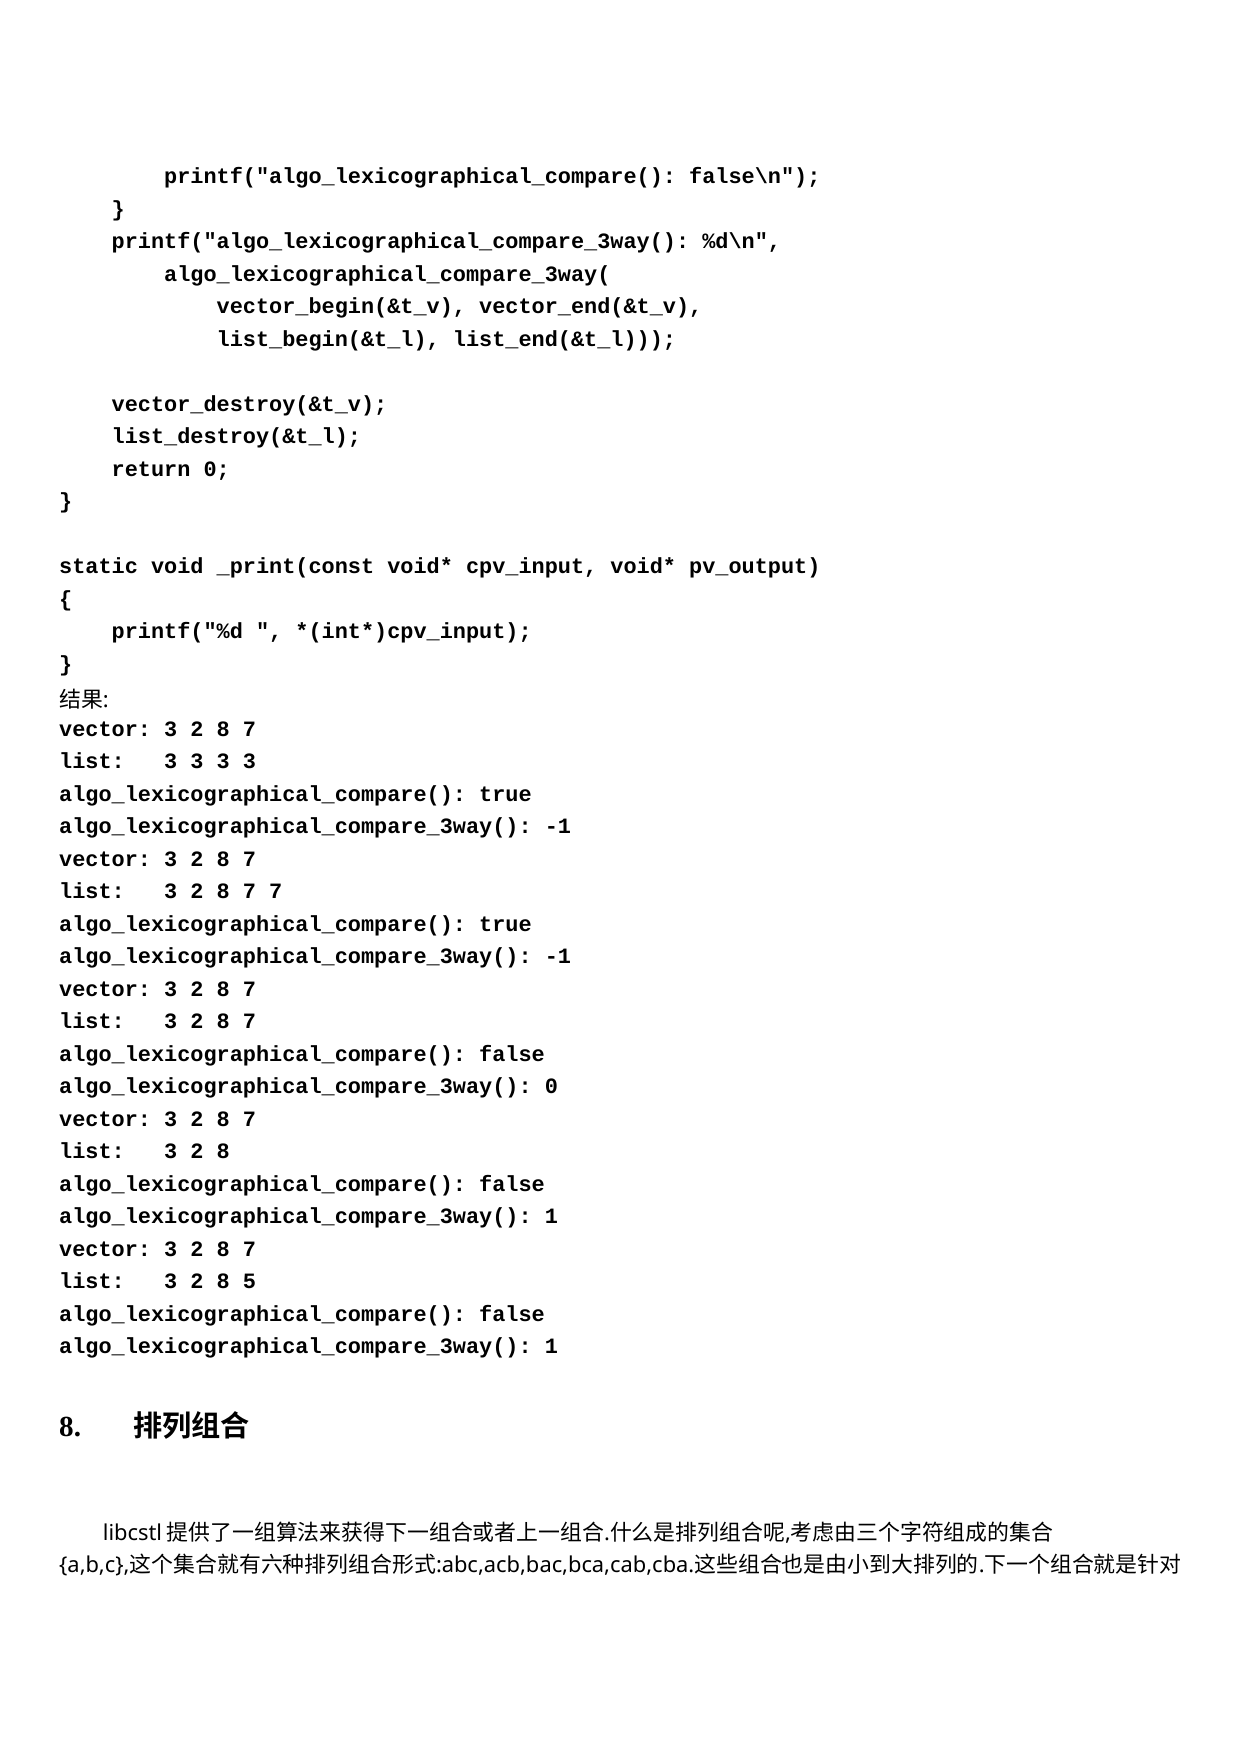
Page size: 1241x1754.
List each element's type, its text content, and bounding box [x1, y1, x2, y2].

text algo_lexicographical_compare_3way(): -1 [59, 942, 1181, 974]
text } [59, 649, 1181, 682]
text algo_lexicographical_compare_3way(): 1 [59, 1332, 1181, 1364]
text list: 3 2 8 7 [59, 1007, 1181, 1039]
text printf("algo_lexicographical_compare(): false\n"); [59, 162, 1181, 194]
subtitle 排列组合 [59, 1391, 1181, 1456]
text } [59, 194, 1181, 227]
text 结果: [59, 682, 1181, 714]
text algo_lexicographical_compare_3way(): 0 [59, 1072, 1181, 1104]
text vector: 3 2 8 7 [59, 844, 1181, 877]
text algo_lexicographical_compare_3way(): 1 [59, 1202, 1181, 1234]
text static void _print(const void* cpv_input, void* pv_output) [59, 552, 1181, 584]
text libcstl提供了一组算法来获得下一组合或者上一组合.什么是排列组合呢,考虑由三个字符组成的集合 [103, 1514, 1181, 1547]
text algo_lexicographical_compare_3way( [59, 259, 1181, 292]
text printf("algo_lexicographical_compare_3way(): %d\n", [59, 227, 1181, 259]
text } [59, 487, 1181, 519]
text { [59, 584, 1181, 617]
text vector_begin(&t_v), vector_end(&t_v), [59, 292, 1181, 324]
text algo_lexicographical_compare(): true [59, 779, 1181, 812]
text vector: 3 2 8 7 [59, 1104, 1181, 1137]
text list: 3 2 8 7 7 [59, 877, 1181, 909]
text algo_lexicographical_compare(): false [59, 1299, 1181, 1332]
text algo_lexicographical_compare_3way(): -1 [59, 812, 1181, 844]
text algo_lexicographical_compare(): false [59, 1039, 1181, 1072]
text vector: 3 2 8 7 [59, 974, 1181, 1007]
text list_begin(&t_l), list_end(&t_l))); [59, 324, 1181, 357]
text list: 3 2 8 [59, 1137, 1181, 1169]
text algo_lexicographical_compare(): false [59, 1169, 1181, 1202]
text vector: 3 2 8 7 [59, 714, 1181, 747]
text return 0; [59, 454, 1181, 487]
text vector_destroy(&t_v); [59, 389, 1181, 422]
text list: 3 2 8 5 [59, 1267, 1181, 1299]
text algo_lexicographical_compare(): true [59, 909, 1181, 942]
text list_destroy(&t_l); [59, 422, 1181, 454]
text vector: 3 2 8 7 [59, 1234, 1181, 1267]
text {a,b,c},这个集合就有六种排列组合形式:abc,acb,bac,bca,cab,cba.这些组合也是由小到大排列的.下一个组合就是针对 [59, 1547, 1181, 1579]
text list: 3 3 3 3 [59, 747, 1181, 779]
text printf("%d ", *(int*)cpv_input); [59, 617, 1181, 649]
